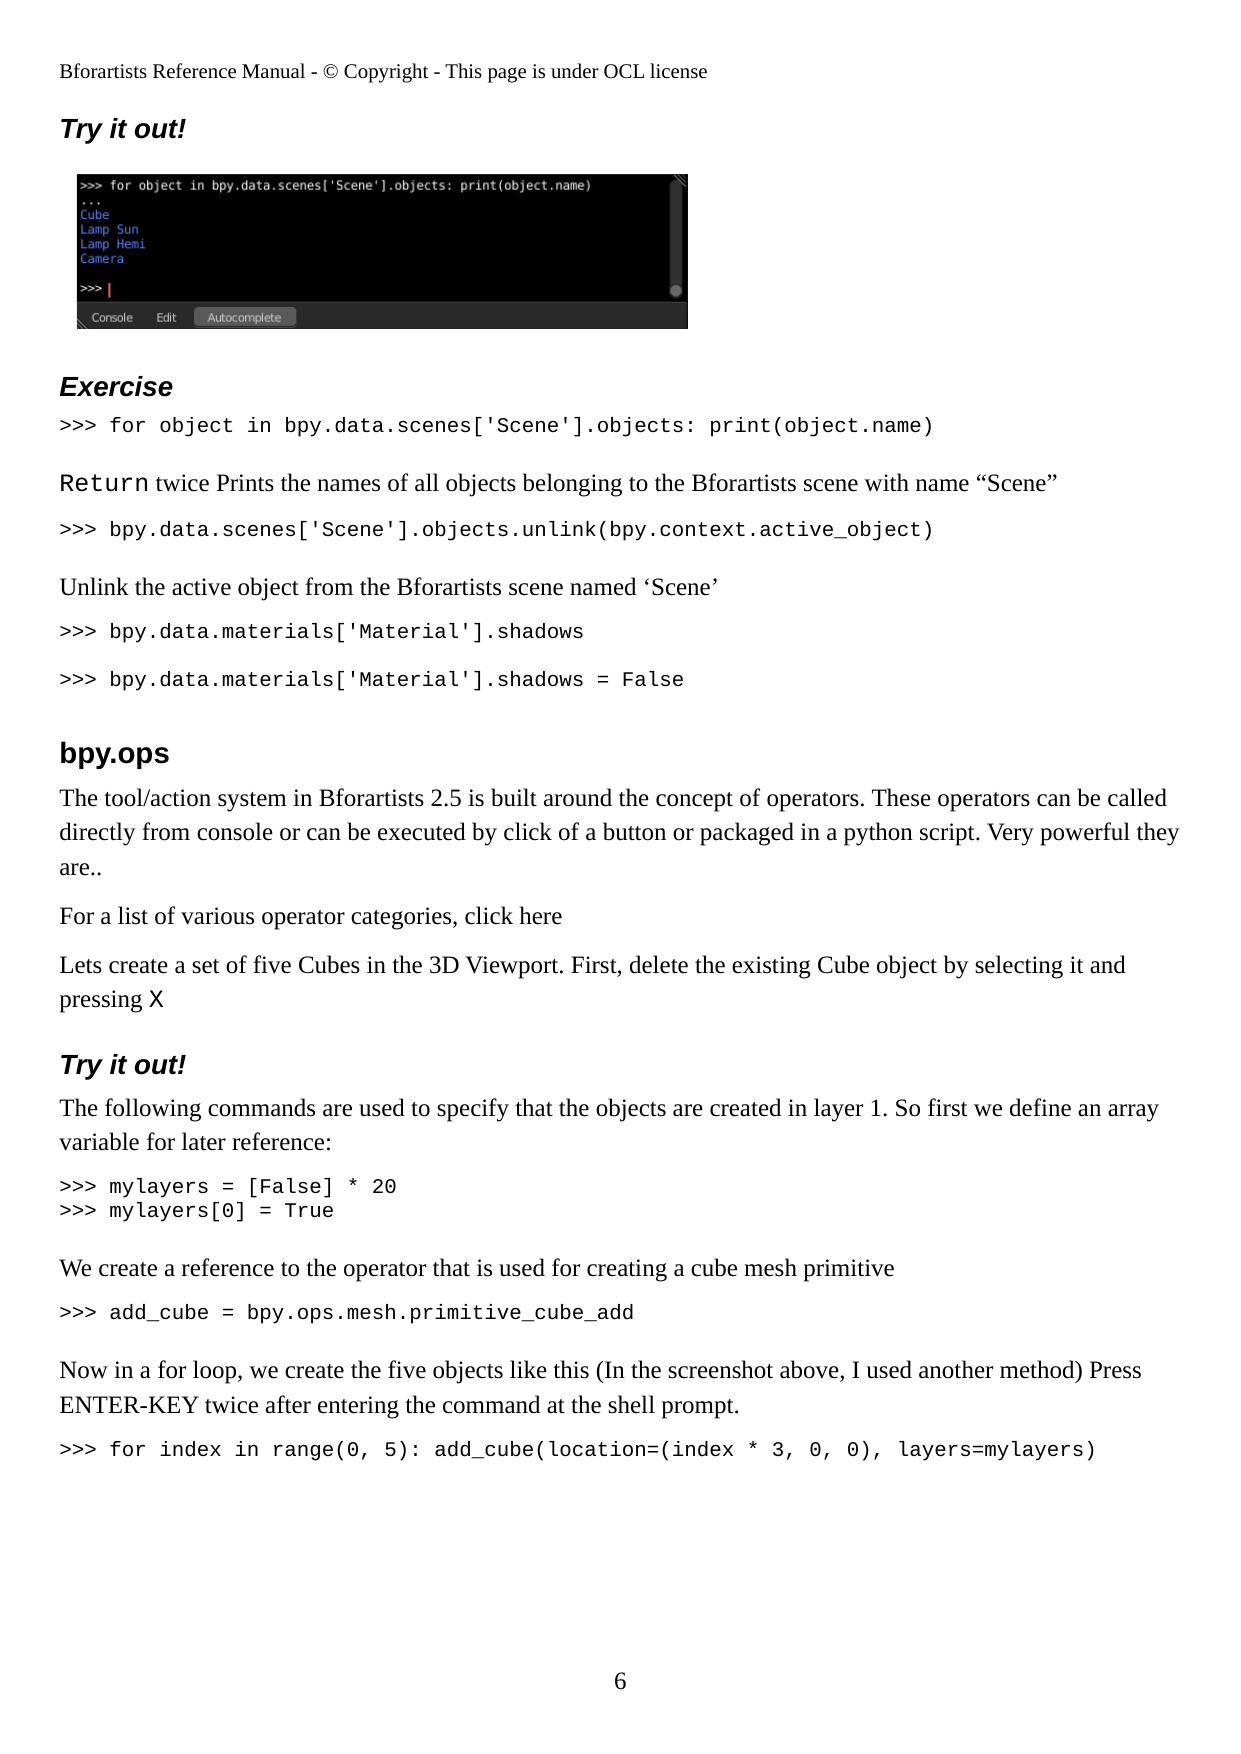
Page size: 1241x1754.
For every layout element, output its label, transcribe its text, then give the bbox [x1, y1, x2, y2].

subtitle Try it out! [59, 1048, 1181, 1080]
text >>> bpy.data.materials['Material'].shadows [59, 621, 1181, 645]
text >>> mylayers[0] = True [59, 1200, 1181, 1223]
subtitle Try it out! [59, 113, 1181, 144]
text Lets create a set of five Cubes in the 3D Viewport. First, delete the existing Cube object by selecting it and pressing X [59, 950, 1181, 1015]
picture [76, 174, 688, 329]
subtitle bpy.ops [59, 736, 1181, 770]
text >>> bpy.data.scenes['Scene'].objects.unlink(bpy.context.active_object) [59, 519, 1181, 543]
text >>> for index in range(0, 5): add_cube(location=(index * 3, 0, 0), layers=mylayers) [59, 1439, 1181, 1462]
text Return twice Prints the names of all objects belonging to the Bforartists scene with name “Scene” [59, 468, 1181, 498]
text We create a reference to the operator that is used for creating a cube mesh primitive [59, 1253, 1181, 1282]
text For a list of various operator categories, click here [59, 901, 1181, 929]
text >>> bpy.data.materials['Material'].shadows = False [59, 669, 1181, 692]
text >>> mylayers = [False] * 20 [59, 1176, 1181, 1200]
subtitle Exercise [59, 370, 1181, 402]
text Now in a for loop, we create the five objects like this (In the screenshot above, I used another method) Press ENTER-KEY twice after entering the command at the shell prompt. [59, 1355, 1181, 1418]
text Unlink the active object from the Bforartists scene named ‘Scene’ [59, 572, 1181, 601]
text The following commands are used to specify that the objects are created in layer 1. So first we define an array variable for later reference: [59, 1093, 1181, 1156]
text >>> add_cube = bpy.ops.mesh.primitive_cube_add [59, 1302, 1181, 1326]
text The tool/action system in Bforartists 2.5 is built around the concept of operators. These operators can be called directly from console or can be executed by click of a button or packaged in a python script. Very powerful they are.. [59, 783, 1181, 880]
text >>> for object in bpy.data.scenes['Scene'].objects: print(object.name) [59, 414, 1181, 438]
